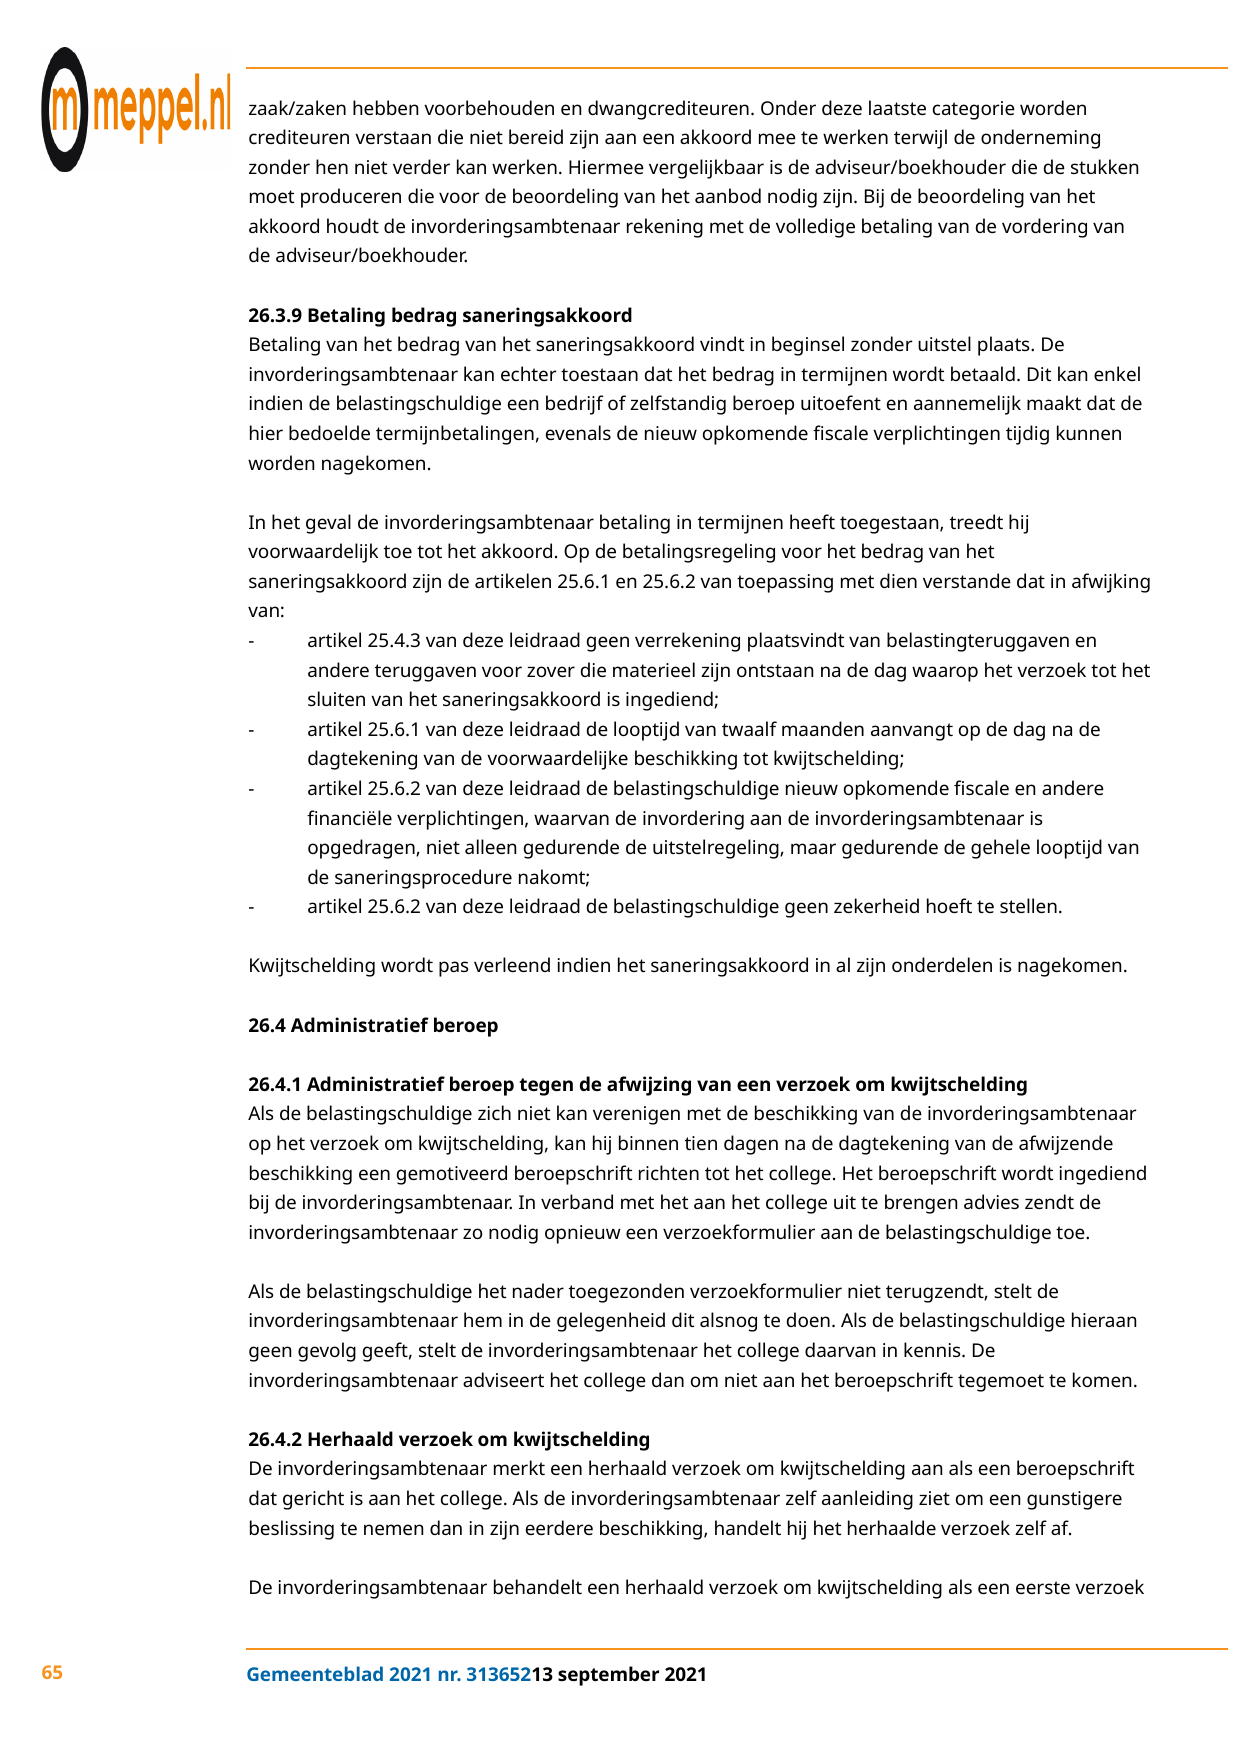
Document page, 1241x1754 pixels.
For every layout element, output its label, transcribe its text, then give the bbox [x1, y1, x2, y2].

list artikel 25.4.3 van deze leidraad geen verrekening plaatsvindt van belastingteruggaven en andere teruggaven voor zover die materieel zijn ontstaan na de dag waarop het verzoek tot het sluiten van het saneringsakkoord is ingediend; [248, 627, 1152, 712]
list artikel 25.6.2 van deze leidraad de belastingschuldige geen zekerheid hoeft te stellen. [248, 893, 1152, 919]
text Betaling van het bedrag van het saneringsakkoord vindt in beginsel zonder uitstel plaats. De invorderingsambtenaar kan echter toestaan dat het bedrag in termijnen wordt betaald. Dit kan enkel indien de belastingschuldige een bedrijf of zelfstandig beroep uitoefent en aannemelijk maakt dat de hier bedoelde termijnbetalingen, evenals de nieuw opkomende fiscale verplichtingen tijdig kunnen worden nagekomen. [248, 331, 1152, 476]
text In het geval de invorderingsambtenaar betaling in termijnen heeft toegestaan, treedt hij voorwaardelijk toe tot het akkoord. Op de betalingsregeling voor het bedrag van het saneringsakkoord zijn de artikelen 25.6.1 en 25.6.2 van toepassing met dien verstande dat in afwijking van: [248, 509, 1152, 623]
text 26.4 Administratief beroep [248, 1012, 1152, 1038]
text 26.3.9 Betaling bedrag saneringsakkoord [248, 302, 1152, 328]
text De invorderingsambtenaar merkt een herhaald verzoek om kwijtschelding aan als een beroepschrift dat gericht is aan het college. Als de invorderingsambtenaar zelf aanleiding ziet om een gunstigere beslissing te nemen dan in zijn eerdere beschikking, handelt hij het herhaalde verzoek zelf af. [248, 1456, 1152, 1541]
text Kwijtschelding wordt pas verleend indien het saneringsakkoord in al zijn onderdelen is nagekomen. [248, 953, 1152, 978]
picture [41, 47, 231, 172]
list artikel 25.6.1 van deze leidraad de looptijd van twaalf maanden aanvangt op de dag na de dagtekening van de voorwaardelijke beschikking tot kwijtschelding; [248, 716, 1152, 771]
text 26.4.2 Herhaald verzoek om kwijtschelding [248, 1426, 1152, 1452]
text Als de belastingschuldige zich niet kan verenigen met de beschikking van de invorderingsambtenaar op het verzoek om kwijtschelding, kan hij binnen tien dagen na de dagtekening van de afwijzende beschikking een gemotiveerd beroepschrift richten tot het college. Het beroepschrift wordt ingediend bij de invorderingsambtenaar. In verband met het aan het college uit te brengen advies zendt de invorderingsambtenaar zo nodig opnieuw een verzoekformulier aan de belastingschuldige toe. [248, 1101, 1152, 1245]
text 26.4.1 Administratief beroep tegen de afwijzing van een verzoek om kwijtschelding [248, 1071, 1152, 1097]
text De invorderingsambtenaar behandelt een herhaald verzoek om kwijtschelding als een eerste verzoek [248, 1574, 1152, 1600]
list artikel 25.6.2 van deze leidraad de belastingschuldige nieuw opkomende fiscale en andere financiële verplichtingen, waarvan de invordering aan de invorderingsambtenaar is opgedragen, niet alleen gedurende de uitstelregeling, maar gedurende de gehele looptijd van de saneringsprocedure nakomt; [248, 775, 1152, 890]
text zaak/zaken hebben voorbehouden en dwangcrediteuren. Onder deze laatste categorie worden crediteuren verstaan die niet bereid zijn aan een akkoord mee te werken terwijl de onderneming zonder hen niet verder kan werken. Hiermee vergelijkbaar is de adviseur/boekhouder die de stukken moet produceren die voor de beoordeling van het aanbod nodig zijn. Bij de beoordeling van het akkoord houdt de invorderingsambtenaar rekening met de volledige betaling van de vordering van de adviseur/boekhouder. [248, 95, 1152, 268]
text Als de belastingschuldige het nader toegezonden verzoekformulier niet terugzendt, stelt de invorderingsambtenaar hem in de gelegenheid dit alsnog te doen. Als de belastingschuldige hieraan geen gevolg geeft, stelt de invorderingsambtenaar het college daarvan in kennis. De invorderingsambtenaar adviseert het college dan om niet aan het beroepschrift tegemoet te komen. [248, 1278, 1152, 1393]
